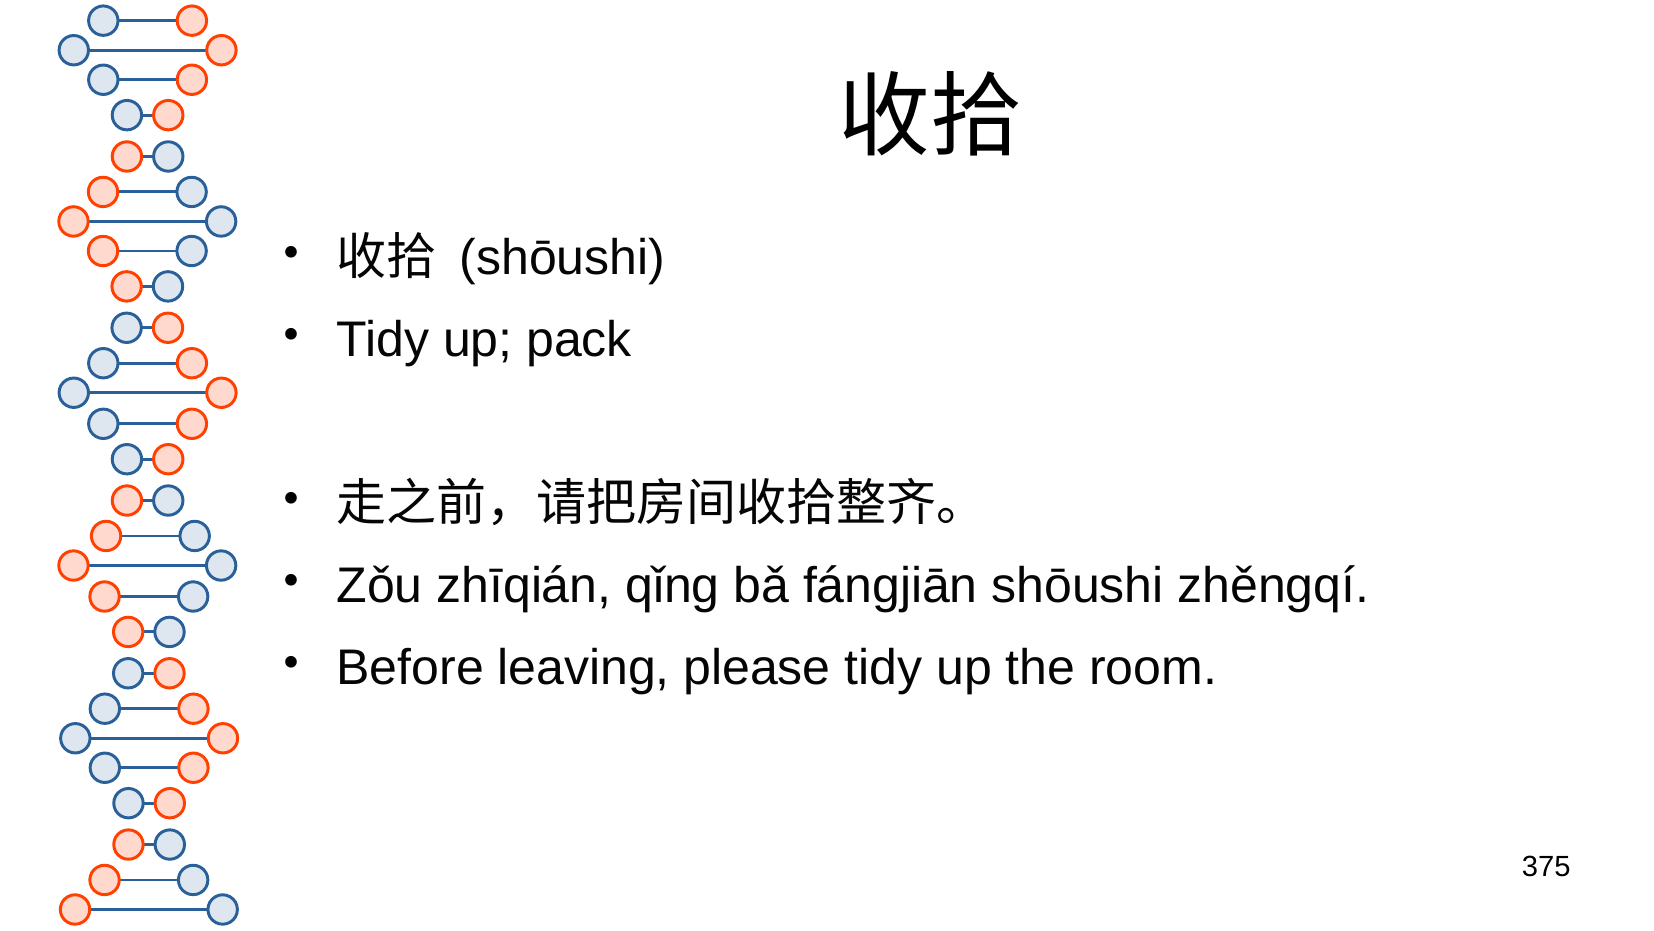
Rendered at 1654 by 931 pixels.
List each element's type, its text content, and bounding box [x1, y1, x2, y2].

title 收拾 [265, 35, 1595, 189]
list 收拾 (shōushi) Tidy up; pack 走之前，请把房间收拾整齐。 Zǒu zhīqián, qǐng bǎ fángjiān shōushi zhěngqí. Before leaving, please tidy up the room. [265, 224, 1595, 764]
